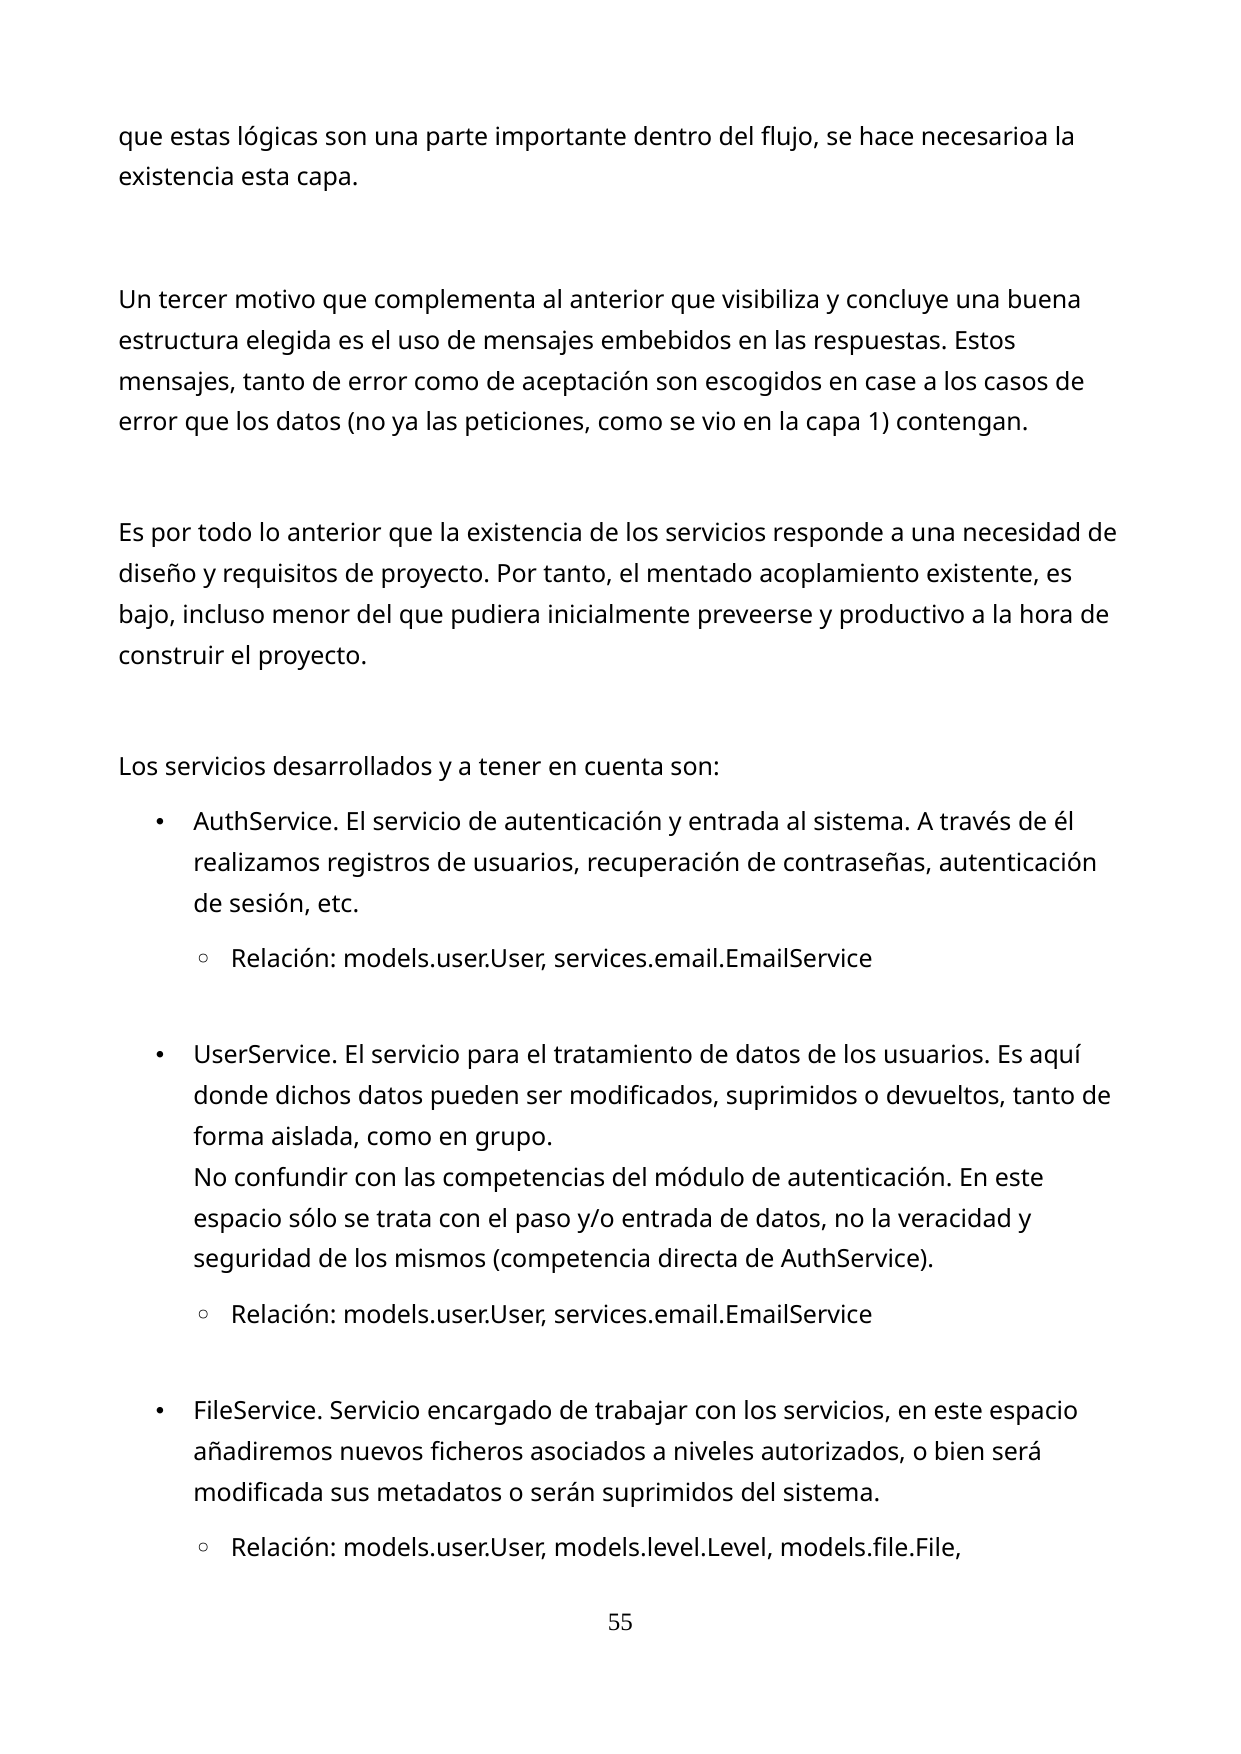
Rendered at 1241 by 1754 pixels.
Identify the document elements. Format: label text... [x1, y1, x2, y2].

list Relación: models.user.User, services.email.EmailService [193, 1296, 1122, 1371]
text Es por todo lo anterior que la existencia de los servicios responde a una necesidad de diseño y requisitos de proyecto. Por tanto, el mentado acoplamiento existente, es bajo, incluso menor del que pudiera inicialmente preveerse y productivo a la hora de construir el proyecto. [118, 515, 1122, 671]
list FileService. Servicio encargado de trabajar con los servicios, en este espacio añadiremos nuevos ficheros asociados a niveles autorizados, o bien será modificada sus metadatos o serán suprimidos del sistema. [156, 1393, 1122, 1508]
text que estas lógicas son una parte importante dentro del flujo, se hace necesarioa la existencia esta capa. Un tercer motivo que complementa al anterior que visibiliza y concluye una buena estructura elegida es el uso de mensajes embebidos en las respuestas. Estos mensajes, tanto de error como de aceptación son escogidos en case a los casos de error que los datos (no ya las peticiones, como se vio en la capa 1) contengan. [118, 118, 1122, 438]
text Los servicios desarrollados y a tener en cuenta son: [118, 748, 1122, 782]
list Relación: models.user.User, models.level.Level, models.file.File, [193, 1530, 1122, 1564]
list UserService. El servicio para el tratamiento de datos de los usuarios. Es aquí donde dichos datos pueden ser modificados, suprimidos o devueltos, tanto de forma aislada, como en grupo. No confundir con las competencias del módulo de autenticación. En este espacio sólo se trata con el paso y/o entrada de datos, no la veracidad y seguridad de los mismos (competencia directa de AuthService). [156, 1037, 1122, 1275]
list AuthService. El servicio de autenticación y entrada al sistema. A través de él realizamos registros de usuarios, recuperación de contraseñas, autenticación de sesión, etc. [156, 803, 1122, 919]
list Relación: models.user.User, services.email.EmailService [193, 941, 1122, 1016]
